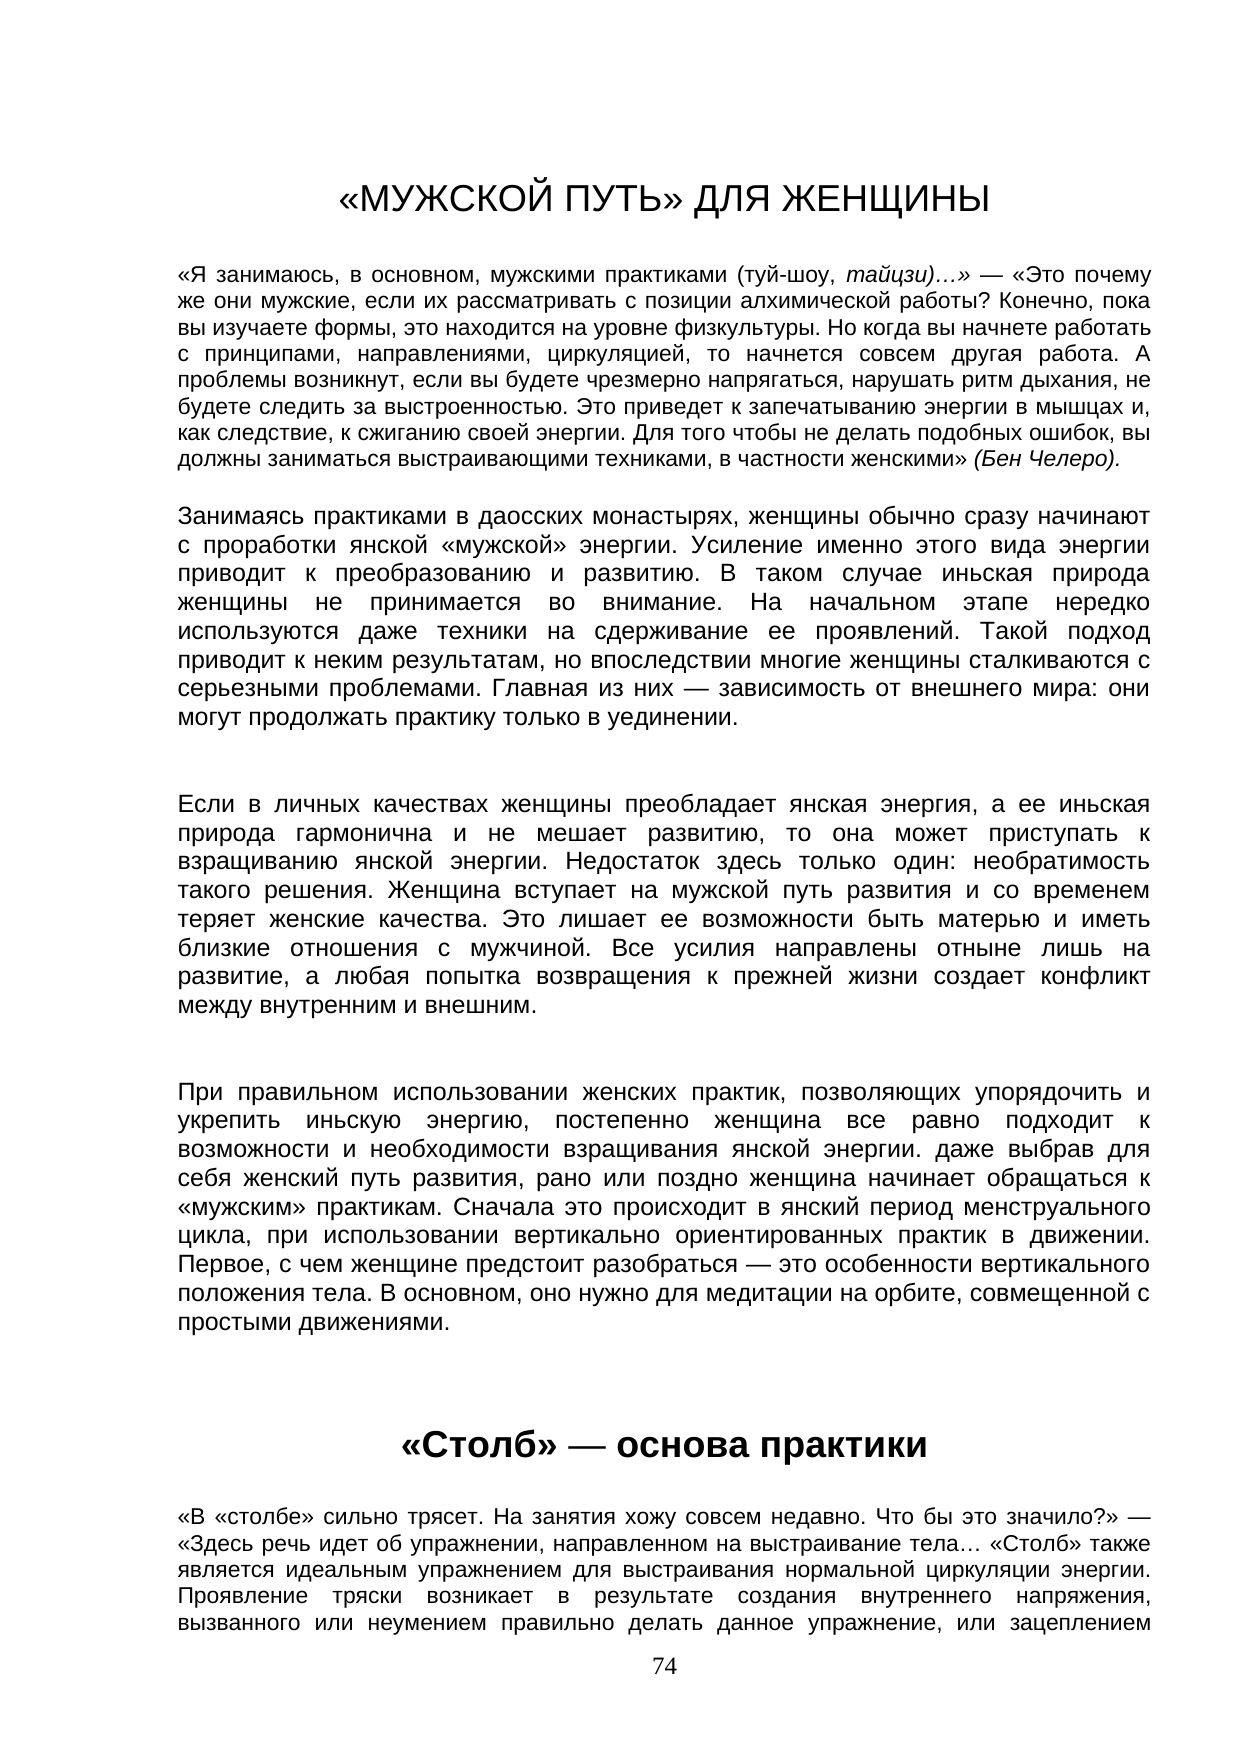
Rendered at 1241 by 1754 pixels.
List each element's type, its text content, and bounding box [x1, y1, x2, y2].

text Если в личных качествах женщины преобладает янская энергия, а ее иньская природа гармонична и не мешает развитию, то она может приступать к взращиванию янской энергии. Недостаток здесь только один: необратимость такого решения. Женщина вступает на мужской путь развития и со временем теряет женские качества. Это лишает ее возможности быть матерью и иметь близкие отношения с мужчиной. Все усилия направлены отныне лишь на развитие, а любая попытка возвращения к прежней жизни создает конфликт между внутренним и внешним. [177, 760, 1152, 1019]
text При правильном использовании женских практик, позволяющих упорядочить и укрепить иньскую энергию, постепенно женщина все равно подходит к возможности и необходимости взращивания янской энергии. даже выбрав для себя женский путь развития, рано или поздно женщина начинает обращаться к «мужским» практикам. Сначала это происходит в янский период менструального цикла, при использовании вертикально ориентированных практик в движении. Первое, с чем женщине предстоит разобраться — это особенности вертикального положения тела. В основном, оно нужно для медитации на орбите, совмещенной с простыми движениями. [177, 1048, 1152, 1335]
text «Я занимаюсь, в основном, мужскими практиками (туй-шоу, тайцзи)…» — «Это почему же они мужские, если их рассматривать с позиции алхимической работы? Конечно, пока вы изучаете формы, это находится на уровне физкультуры. Но когда вы начнете работать с принципами, направлениями, циркуляцией, то начнется совсем другая работа. А проблемы возникнут, если вы будете чрезмерно напрягаться, нарушать ритм дыхания, не будете следить за выстроенностью. Это приведет к запечатыванию энергии в мышцах и, как следствие, к сжиганию своей энергии. Для того чтобы не делать подобных ошибок, вы должны заниматься выстраивающими техниками, в частности женскими» (Бен Челеро). [177, 261, 1152, 472]
text «МУЖСКОЙ ПУТЬ» ДЛЯ ЖЕНЩИНЫ [177, 176, 1152, 219]
text «В «столбе» сильно трясет. На занятия хожу совсем недавно. Что бы это значило?» — «Здесь речь идет об упражнении, направленном на выстраивание тела… «Столб» также является идеальным упражнением для выстраивания нормальной циркуляции энергии. Проявление тряски возникает в результате создания внутреннего напряжения, вызванного или неумением правильно делать данное упражнение, или зацеплением [177, 1503, 1152, 1635]
text Занимаясь практиками в даосских монастырях, женщины обычно сразу начинают с проработки янской «мужской» энергии. Усиление именно этого вида энергии приводит к преобразованию и развитию. В таком случае иньская природа женщины не принимается во внимание. На начальном этапе нередко используются даже техники на сдерживание ее проявлений. Такой подход приводит к неким результатам, но впоследствии многие женщины сталкиваются с серьезными проблемами. Главная из них — зависимость от внешнего мира: они могут продолжать практику только в уединении. [177, 501, 1152, 731]
text «Столб» — основа практики [177, 1422, 1152, 1466]
